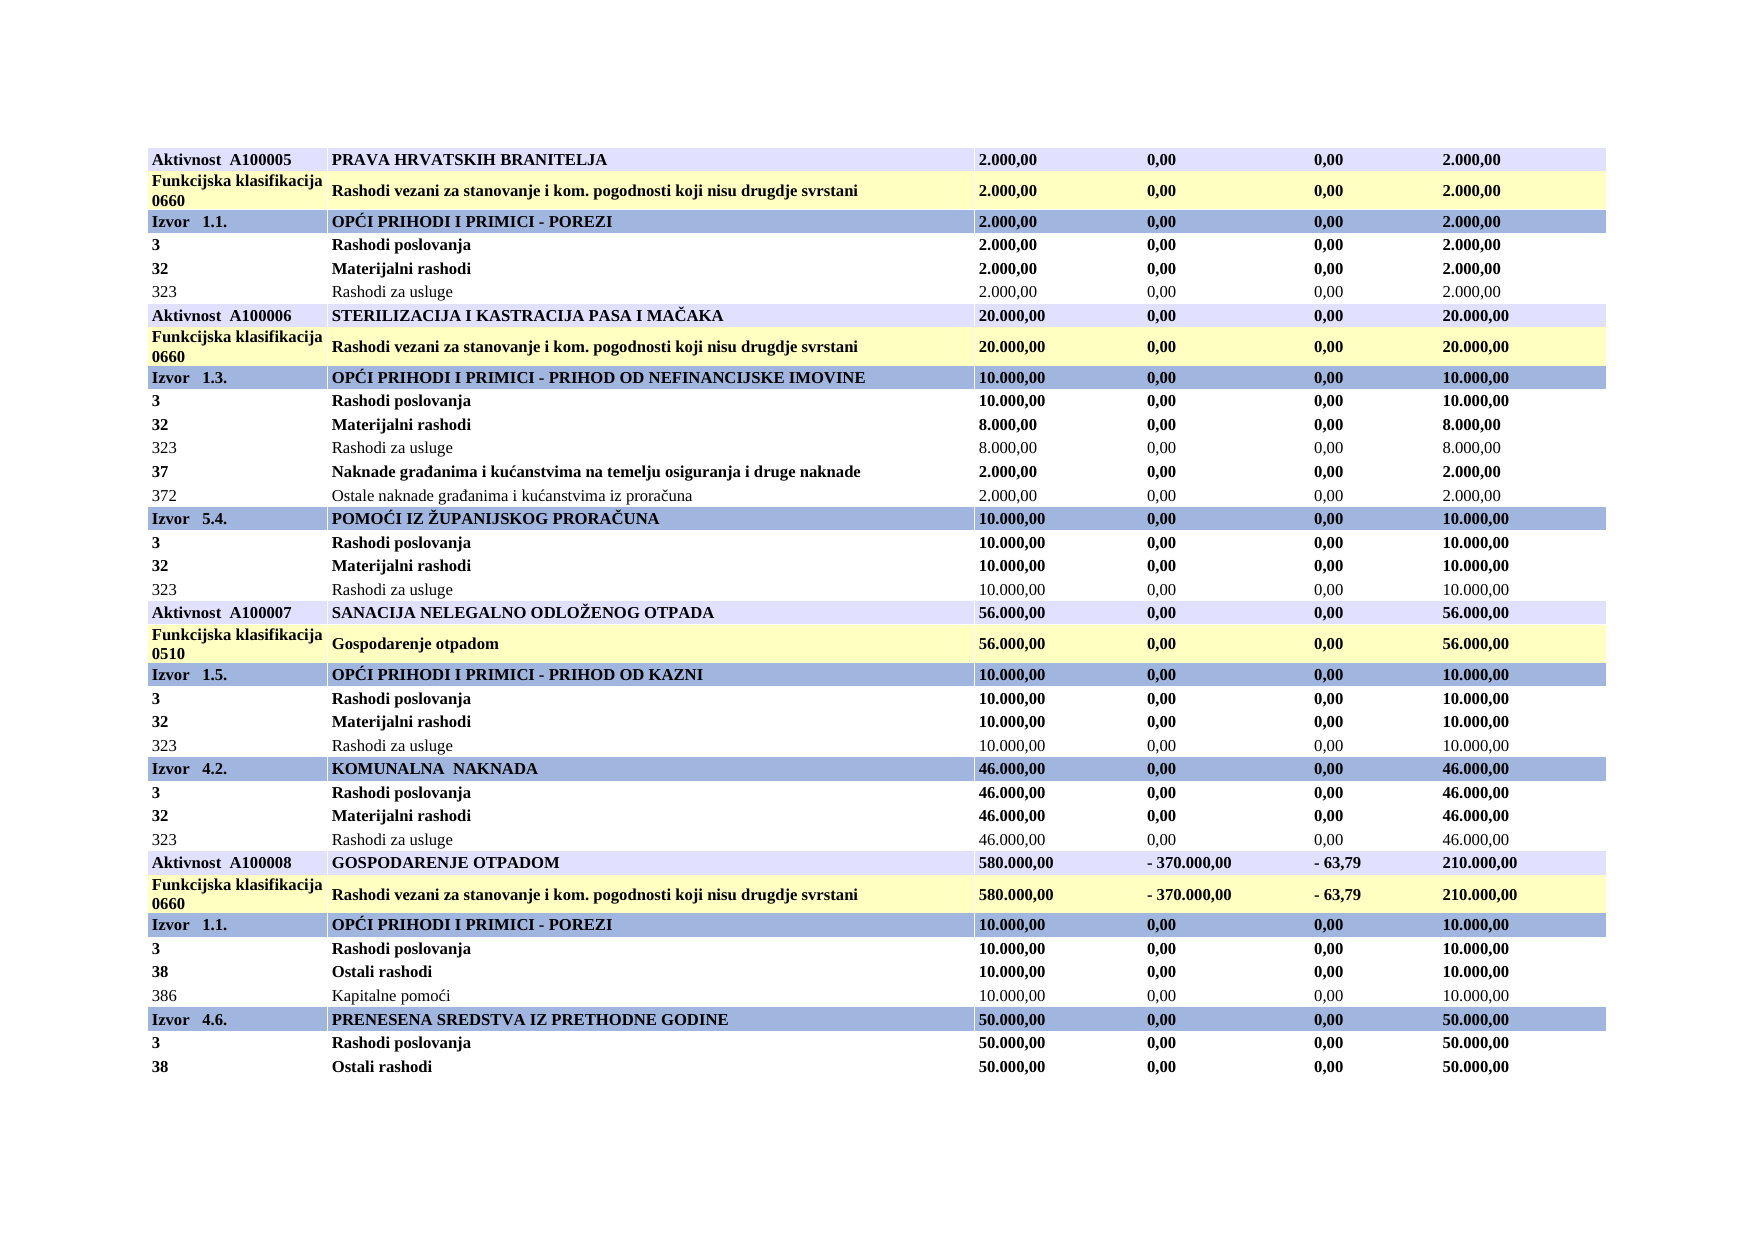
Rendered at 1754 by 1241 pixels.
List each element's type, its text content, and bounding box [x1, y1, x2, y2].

table_cell 0,00 [1310, 984, 1438, 1007]
table_cell - 370.000,00 [1143, 875, 1310, 913]
table_cell Ostale naknade građanima i kućanstvima iz proračuna [328, 483, 974, 507]
table_cell 2.000,00 [975, 280, 1143, 304]
table_cell 10.000,00 [975, 937, 1143, 960]
table_cell 10.000,00 [1438, 389, 1606, 413]
table_cell Rashodi poslovanja [328, 781, 974, 804]
table_cell 3 [148, 686, 327, 710]
table_cell 2.000,00 [975, 210, 1143, 233]
table_cell 32 [148, 710, 327, 733]
table_cell 0,00 [1143, 710, 1310, 733]
table_cell 0,00 [1143, 171, 1310, 209]
table_cell 56.000,00 [1438, 601, 1606, 624]
table_cell 46.000,00 [975, 804, 1143, 828]
table_cell Rashodi poslovanja [328, 233, 974, 257]
table_cell GOSPODARENJE OTPADOM [328, 851, 974, 875]
table_cell 323 [148, 828, 327, 851]
table_cell Ostali rashodi [328, 1054, 974, 1078]
table_cell 46.000,00 [975, 757, 1143, 781]
table_cell 0,00 [1143, 781, 1310, 804]
table_cell 372 [148, 483, 327, 507]
table_cell 0,00 [1310, 601, 1438, 624]
table_cell 10.000,00 [1438, 554, 1606, 577]
table_cell 56.000,00 [975, 601, 1143, 624]
table_cell - 370.000,00 [1143, 851, 1310, 875]
table_cell 323 [148, 436, 327, 460]
table_cell SANACIJA NELEGALNO ODLOŽENOG OTPADA [328, 601, 974, 624]
table_cell 0,00 [1143, 960, 1310, 984]
table_cell 0,00 [1143, 530, 1310, 554]
table_cell 0,00 [1143, 366, 1310, 389]
table_cell 2.000,00 [1438, 257, 1606, 280]
table_cell 0,00 [1310, 304, 1438, 327]
table_cell 323 [148, 280, 327, 304]
table_cell Funkcijska klasifikacija 0660 [148, 875, 327, 913]
table_cell 46.000,00 [1438, 757, 1606, 781]
table_cell 0,00 [1143, 507, 1310, 530]
table_cell - 63,79 [1310, 851, 1438, 875]
table_cell 32 [148, 257, 327, 280]
table_cell Kapitalne pomoći [328, 984, 974, 1007]
table_cell 0,00 [1143, 601, 1310, 624]
table_cell Rashodi za usluge [328, 578, 974, 601]
table_cell 2.000,00 [1438, 233, 1606, 257]
table_cell 580.000,00 [975, 875, 1143, 913]
table_cell 8.000,00 [1438, 436, 1606, 460]
table_cell 10.000,00 [1438, 663, 1606, 686]
table_cell 0,00 [1310, 734, 1438, 757]
table_cell 323 [148, 734, 327, 757]
table_cell 0,00 [1143, 1054, 1310, 1078]
table_cell 0,00 [1310, 663, 1438, 686]
table_cell 20.000,00 [1438, 327, 1606, 366]
table_cell Rashodi vezani za stanovanje i kom. pogodnosti koji nisu drugdje svrstani [328, 171, 974, 209]
table_cell 46.000,00 [975, 828, 1143, 851]
table_cell 323 [148, 578, 327, 601]
table_cell Izvor 4.6. [148, 1007, 327, 1031]
table_cell Funkcijska klasifikacija 0660 [148, 171, 327, 209]
table_cell 210.000,00 [1438, 851, 1606, 875]
table_cell 38 [148, 960, 327, 984]
table_cell 0,00 [1310, 1054, 1438, 1078]
table_cell Aktivnost A100008 [148, 851, 327, 875]
table_cell 0,00 [1143, 1007, 1310, 1031]
table_cell 50.000,00 [975, 1031, 1143, 1054]
table_cell 0,00 [1310, 233, 1438, 257]
table_cell 46.000,00 [975, 781, 1143, 804]
table_cell 0,00 [1143, 389, 1310, 413]
table_cell Izvor 1.1. [148, 913, 327, 937]
table_cell 10.000,00 [975, 530, 1143, 554]
table_cell Rashodi vezani za stanovanje i kom. pogodnosti koji nisu drugdje svrstani [328, 327, 974, 366]
table_cell 0,00 [1310, 1007, 1438, 1031]
table_cell 50.000,00 [975, 1054, 1143, 1078]
table_cell 210.000,00 [1438, 875, 1606, 913]
table_cell Naknade građanima i kućanstvima na temelju osiguranja i druge naknade [328, 460, 974, 483]
table_cell Izvor 1.3. [148, 366, 327, 389]
table_cell 0,00 [1310, 757, 1438, 781]
table_cell Rashodi poslovanja [328, 389, 974, 413]
table_cell 0,00 [1143, 984, 1310, 1007]
table_cell Materijalni rashodi [328, 554, 974, 577]
table_cell 2.000,00 [1438, 280, 1606, 304]
table_cell 10.000,00 [975, 710, 1143, 733]
table_cell 0,00 [1310, 413, 1438, 436]
table_cell 0,00 [1143, 483, 1310, 507]
table_cell 0,00 [1310, 436, 1438, 460]
table_cell [148, 148, 1606, 1078]
table_cell 10.000,00 [1438, 960, 1606, 984]
table_cell 0,00 [1143, 436, 1310, 460]
table_cell 10.000,00 [975, 578, 1143, 601]
table_cell 0,00 [1143, 413, 1310, 436]
table_cell 2.000,00 [975, 233, 1143, 257]
table_cell Aktivnost A100006 [148, 304, 327, 327]
table_cell 0,00 [1310, 828, 1438, 851]
table_cell 10.000,00 [975, 913, 1143, 937]
table_cell 0,00 [1310, 507, 1438, 530]
table_cell 0,00 [1143, 686, 1310, 710]
table_cell 0,00 [1310, 327, 1438, 366]
table_cell 0,00 [1143, 280, 1310, 304]
table_cell 0,00 [1143, 1031, 1310, 1054]
table_cell KOMUNALNA NAKNADA [328, 757, 974, 781]
table_cell POMOĆI IZ ŽUPANIJSKOG PRORAČUNA [328, 507, 974, 530]
table_cell 10.000,00 [975, 960, 1143, 984]
table_cell 2.000,00 [975, 257, 1143, 280]
table_cell 32 [148, 804, 327, 828]
table_cell 3 [148, 389, 327, 413]
table_cell 10.000,00 [1438, 734, 1606, 757]
table_cell 580.000,00 [975, 851, 1143, 875]
table_cell 0,00 [1143, 913, 1310, 937]
table_cell 0,00 [1310, 483, 1438, 507]
table_cell 50.000,00 [1438, 1007, 1606, 1031]
table_cell 46.000,00 [1438, 781, 1606, 804]
table_cell 10.000,00 [1438, 913, 1606, 937]
table_cell STERILIZACIJA I KASTRACIJA PASA I MAČAKA [328, 304, 974, 327]
table_cell Rashodi za usluge [328, 436, 974, 460]
table_cell 56.000,00 [1438, 625, 1606, 663]
table_cell 0,00 [1143, 554, 1310, 577]
table_cell Izvor 1.1. [148, 210, 327, 233]
table_cell OPĆI PRIHODI I PRIMICI - POREZI [328, 210, 974, 233]
table_cell 20.000,00 [975, 304, 1143, 327]
table_cell 2.000,00 [975, 483, 1143, 507]
table_cell Rashodi poslovanja [328, 530, 974, 554]
table_cell 10.000,00 [1438, 578, 1606, 601]
table_cell OPĆI PRIHODI I PRIMICI - PRIHOD OD NEFINANCIJSKE IMOVINE [328, 366, 974, 389]
table_cell 8.000,00 [975, 413, 1143, 436]
table_cell Materijalni rashodi [328, 804, 974, 828]
table_cell Materijalni rashodi [328, 710, 974, 733]
table_cell 3 [148, 1031, 327, 1054]
table_cell 10.000,00 [1438, 686, 1606, 710]
table_cell 32 [148, 554, 327, 577]
table_cell 10.000,00 [1438, 507, 1606, 530]
table_cell 32 [148, 413, 327, 436]
table_cell Rashodi za usluge [328, 280, 974, 304]
table_cell 10.000,00 [975, 984, 1143, 1007]
table_cell Aktivnost A100007 [148, 601, 327, 624]
table_cell 10.000,00 [975, 686, 1143, 710]
table_cell 3 [148, 781, 327, 804]
table_cell 2.000,00 [1438, 483, 1606, 507]
table_cell 0,00 [1310, 1031, 1438, 1054]
table_cell 10.000,00 [1438, 710, 1606, 733]
table_cell 0,00 [1143, 578, 1310, 601]
table_cell 0,00 [1310, 710, 1438, 733]
table_cell Rashodi poslovanja [328, 686, 974, 710]
table_cell 10.000,00 [1438, 530, 1606, 554]
table_cell 20.000,00 [1438, 304, 1606, 327]
table_cell 0,00 [1310, 937, 1438, 960]
table_cell 10.000,00 [975, 507, 1143, 530]
table_cell Rashodi za usluge [328, 734, 974, 757]
table_cell PRAVA HRVATSKIH BRANITELJA [328, 148, 974, 171]
table_cell 0,00 [1310, 210, 1438, 233]
table_cell 8.000,00 [1438, 413, 1606, 436]
table_cell 0,00 [1310, 366, 1438, 389]
table_cell 0,00 [1143, 257, 1310, 280]
table_cell 2.000,00 [1438, 210, 1606, 233]
table_cell Gospodarenje otpadom [328, 625, 974, 663]
table_cell 10.000,00 [975, 663, 1143, 686]
table_cell 2.000,00 [975, 171, 1143, 209]
table_cell 10.000,00 [1438, 366, 1606, 389]
table_cell 10.000,00 [1438, 984, 1606, 1007]
table_cell 46.000,00 [1438, 828, 1606, 851]
table_cell 37 [148, 460, 327, 483]
table_cell 0,00 [1143, 233, 1310, 257]
table_cell - 63,79 [1310, 875, 1438, 913]
table_cell 10.000,00 [1438, 937, 1606, 960]
table_cell 0,00 [1310, 171, 1438, 209]
table_cell 0,00 [1143, 460, 1310, 483]
table_cell 0,00 [1310, 913, 1438, 937]
table_cell Rashodi poslovanja [328, 1031, 974, 1054]
table_cell 10.000,00 [975, 389, 1143, 413]
table_cell 0,00 [1143, 804, 1310, 828]
table_cell 3 [148, 233, 327, 257]
table_cell 0,00 [1310, 530, 1438, 554]
table_cell 3 [148, 937, 327, 960]
table_cell 0,00 [1310, 554, 1438, 577]
table_cell 386 [148, 984, 327, 1007]
table_cell 0,00 [1143, 734, 1310, 757]
table_cell Izvor 5.4. [148, 507, 327, 530]
table_cell 38 [148, 1054, 327, 1078]
table_cell 10.000,00 [975, 366, 1143, 389]
table_cell Funkcijska klasifikacija 0660 [148, 327, 327, 366]
table_cell Rashodi za usluge [328, 828, 974, 851]
table_cell 0,00 [1143, 757, 1310, 781]
table_cell 0,00 [1310, 686, 1438, 710]
table_cell 10.000,00 [975, 734, 1143, 757]
table_cell 2.000,00 [1438, 171, 1606, 209]
table_cell 0,00 [1310, 578, 1438, 601]
table_cell 2.000,00 [975, 148, 1143, 171]
table_cell 0,00 [1143, 304, 1310, 327]
table_cell 2.000,00 [1438, 148, 1606, 171]
table_cell 0,00 [1310, 960, 1438, 984]
table_cell Rashodi poslovanja [328, 937, 974, 960]
table_cell 0,00 [1310, 389, 1438, 413]
table_cell 10.000,00 [975, 554, 1143, 577]
table_cell Izvor 1.5. [148, 663, 327, 686]
table_cell 0,00 [1310, 280, 1438, 304]
table_cell 0,00 [1143, 663, 1310, 686]
table_cell 56.000,00 [975, 625, 1143, 663]
table_cell Materijalni rashodi [328, 257, 974, 280]
table_cell 50.000,00 [1438, 1031, 1606, 1054]
table_cell PRENESENA SREDSTVA IZ PRETHODNE GODINE [328, 1007, 974, 1031]
table_cell 0,00 [1310, 781, 1438, 804]
table_cell Materijalni rashodi [328, 413, 974, 436]
table_cell Funkcijska klasifikacija 0510 [148, 625, 327, 663]
table_cell 3 [148, 530, 327, 554]
table_cell 0,00 [1143, 937, 1310, 960]
table_cell 0,00 [1143, 327, 1310, 366]
table_cell Ostali rashodi [328, 960, 974, 984]
table_cell 0,00 [1310, 804, 1438, 828]
table_cell 0,00 [1143, 210, 1310, 233]
table_cell 20.000,00 [975, 327, 1143, 366]
table_cell 50.000,00 [975, 1007, 1143, 1031]
table_cell 2.000,00 [975, 460, 1143, 483]
table_cell 46.000,00 [1438, 804, 1606, 828]
table_cell OPĆI PRIHODI I PRIMICI - PRIHOD OD KAZNI [328, 663, 974, 686]
table_cell 0,00 [1143, 828, 1310, 851]
table_cell 2.000,00 [1438, 460, 1606, 483]
table_cell 8.000,00 [975, 436, 1143, 460]
table_cell 0,00 [1310, 460, 1438, 483]
table_cell 0,00 [1143, 148, 1310, 171]
table_cell 0,00 [1310, 625, 1438, 663]
table_cell Aktivnost A100005 [148, 148, 327, 171]
table_cell OPĆI PRIHODI I PRIMICI - POREZI [328, 913, 974, 937]
table_cell Rashodi vezani za stanovanje i kom. pogodnosti koji nisu drugdje svrstani [328, 875, 974, 913]
table_cell 0,00 [1310, 148, 1438, 171]
table_cell 0,00 [1143, 625, 1310, 663]
table_cell 50.000,00 [1438, 1054, 1606, 1078]
table_cell Izvor 4.2. [148, 757, 327, 781]
table_cell 0,00 [1310, 257, 1438, 280]
